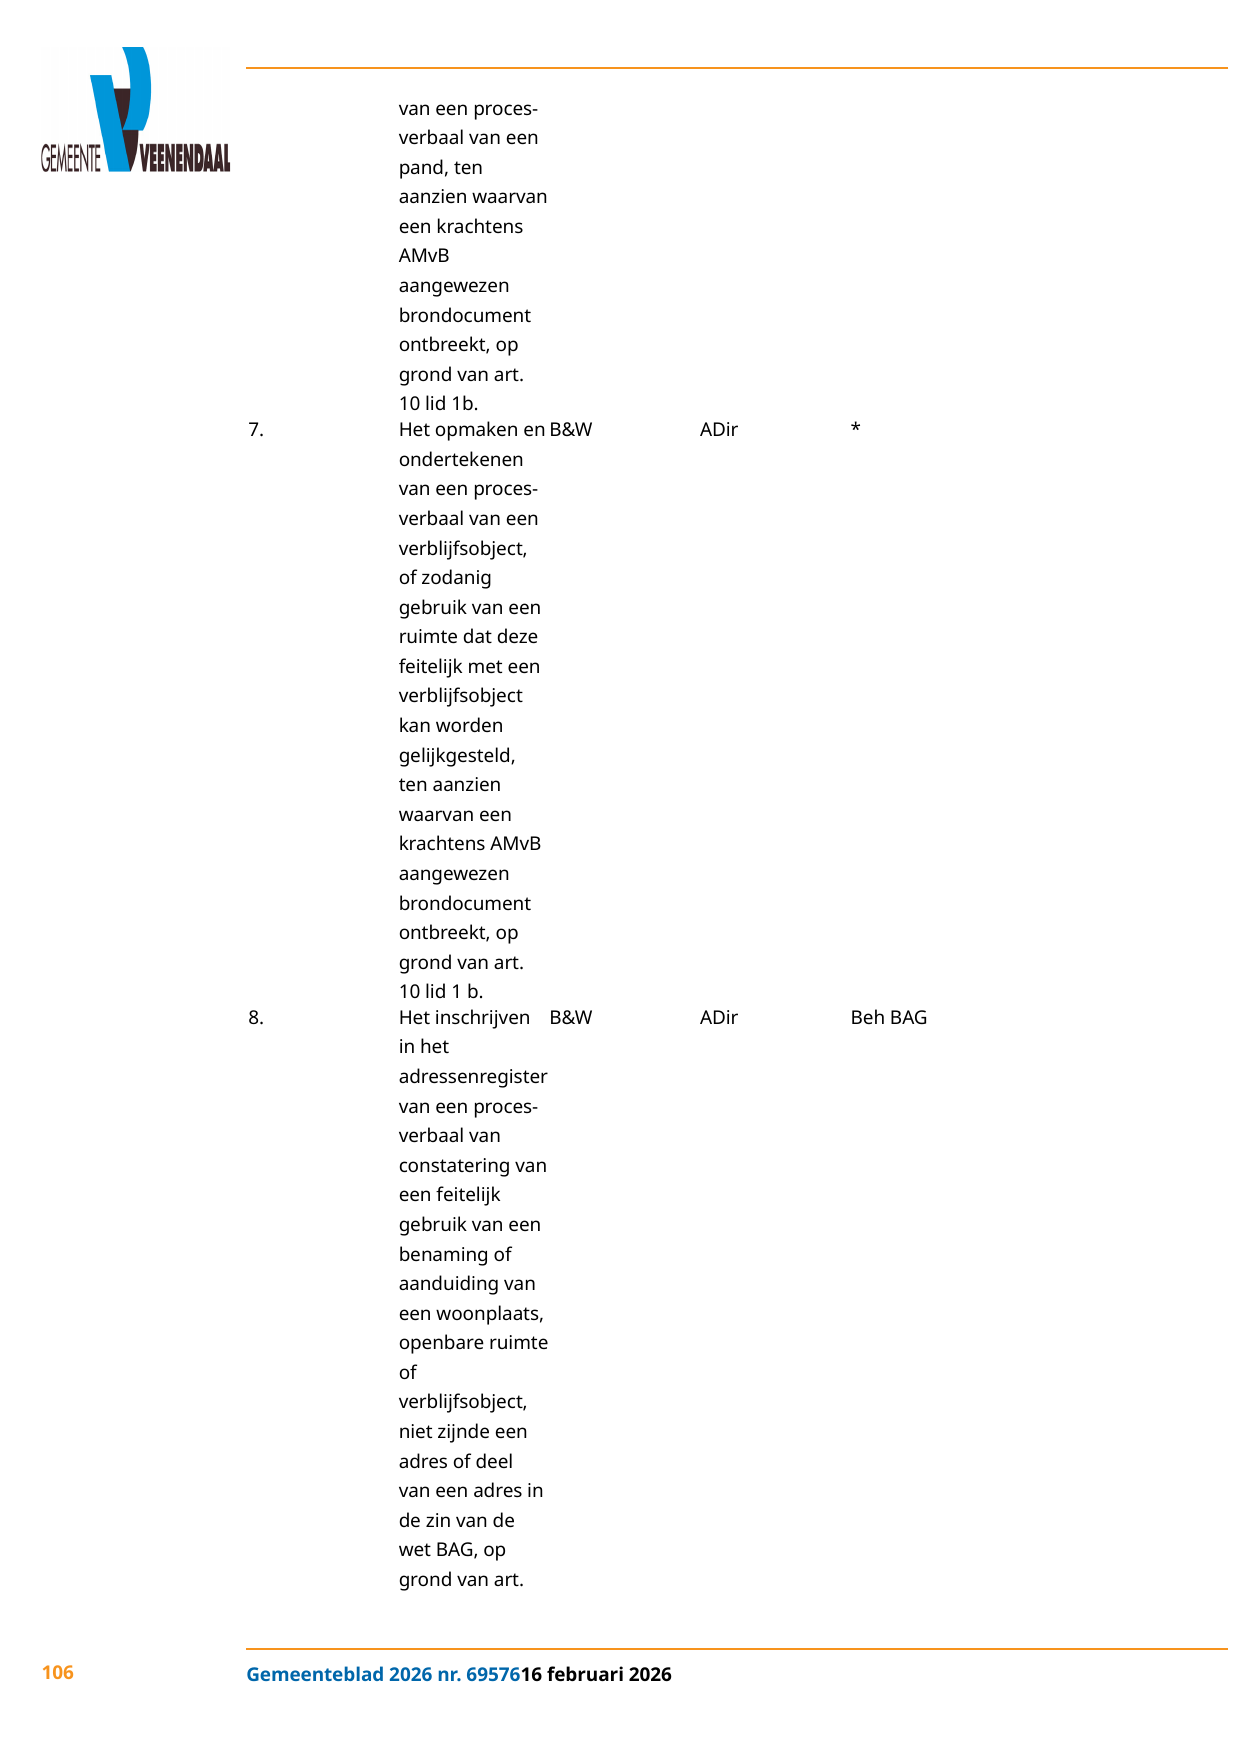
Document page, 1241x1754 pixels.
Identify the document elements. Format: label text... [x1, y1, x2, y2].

table_cell B&W [549, 416, 700, 1004]
table_cell [1001, 1004, 1152, 1592]
table_cell Het opmaken en ondertekenen van een proces-verbaal van een verblijfsobject, of zodanig gebruik van een ruimte dat deze feitelijk met een verblijfsobject kan worden gelijkgesteld, ten aanzien waarvan een krachtens AMvB aangewezen brondocument ontbreekt, op grond van art. 10 lid 1 b. [399, 416, 549, 1004]
table_cell [248, 95, 398, 416]
table_cell [1001, 416, 1152, 1004]
table_cell [850, 95, 1001, 416]
picture [41, 47, 130, 172]
table_cell [248, 1004, 398, 1592]
table_cell ADir [700, 416, 850, 1004]
table_cell [700, 95, 850, 416]
picture [123, 47, 231, 172]
table_cell B&W [549, 1004, 700, 1592]
table_cell Beh BAG [850, 1004, 1001, 1592]
table_cell [549, 95, 700, 416]
table_cell van een proces-verbaal van een pand, ten aanzien waarvan een krachtens AMvB aangewezen brondocument ontbreekt, op grond van art. 10 lid 1b. [399, 95, 549, 416]
table_cell [1001, 95, 1152, 416]
table_cell [248, 416, 398, 1004]
table_cell Het inschrijven in het adressenregister van een proces-verbaal van constatering van een feitelijk gebruik van een benaming of aanduiding van een woonplaats, openbare ruimte of verblijfsobject, niet zijnde een adres of deel van een adres in de zin van de wet BAG, op grond van art. [399, 1004, 549, 1592]
table_cell * [850, 416, 1001, 1004]
table_cell ADir [700, 1004, 850, 1592]
